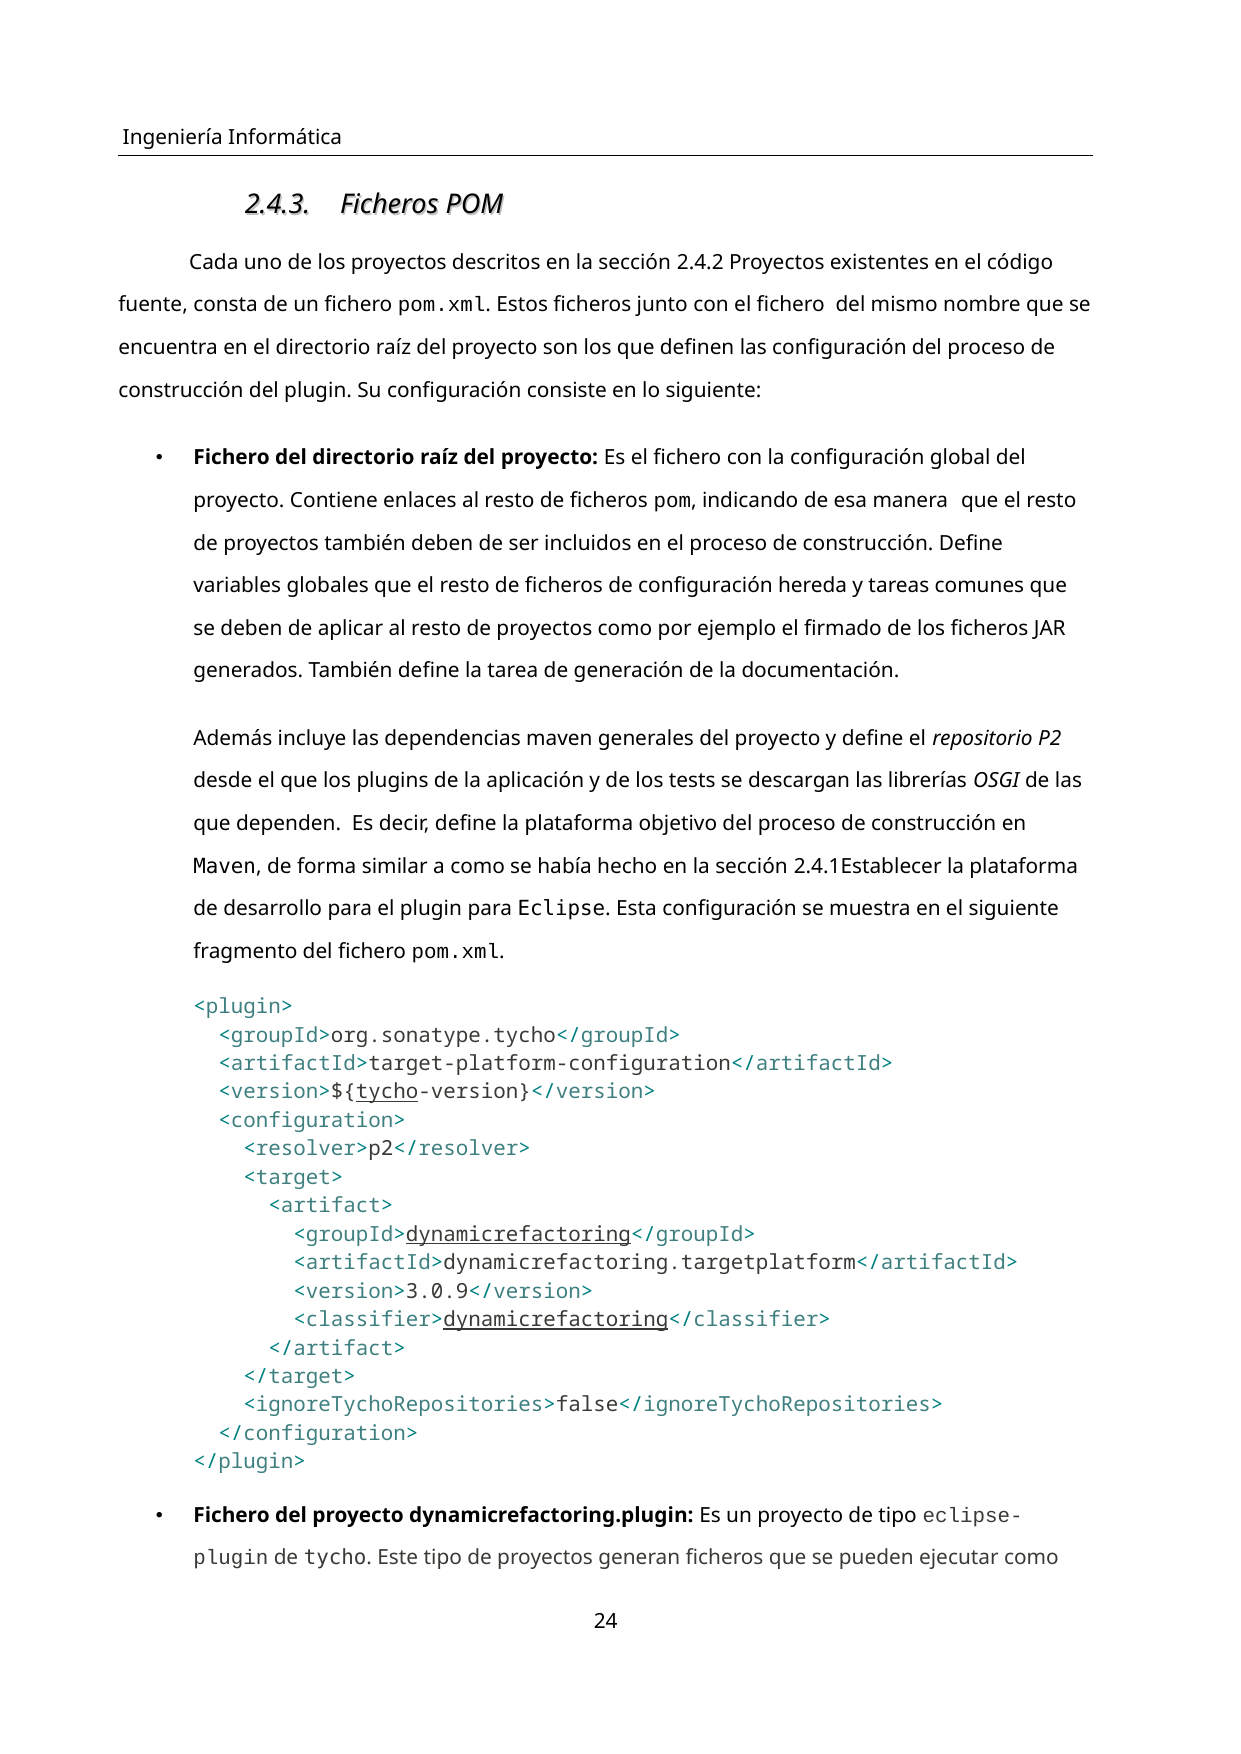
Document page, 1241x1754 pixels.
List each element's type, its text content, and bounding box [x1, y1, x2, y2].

text <resolver>p2</resolver> [118, 1133, 1093, 1162]
text </target> [118, 1361, 1093, 1389]
text </configuration> [118, 1418, 1093, 1446]
text <configuration> [118, 1105, 1093, 1133]
text </plugin> [118, 1446, 1093, 1475]
text <version>3.0.9</version> [118, 1276, 1093, 1304]
text <ignoreTychoRepositories>false</ignoreTychoRepositories> [118, 1389, 1093, 1418]
list <plugin> [156, 991, 1093, 1020]
text <groupId>dynamicrefactoring</groupId> [118, 1219, 1093, 1247]
text <artifactId>target-platform-configuration</artifactId> [118, 1048, 1093, 1077]
text <version>${tycho-version}</version> [118, 1077, 1093, 1105]
subtitle Ficheros POM [310, 185, 1093, 222]
text </artifact> [118, 1333, 1093, 1361]
text Cada uno de los proyectos descritos en la sección 2.4.2 Proyectos existentes en el código fuente, consta de un fichero pom.xml. Estos ficheros junto con el fichero del mismo nombre que se encuentra en el directorio raíz del proyecto son los que definen las configuración del proceso de construcción del plugin. Su configuración consiste en lo siguiente: [118, 247, 1093, 403]
text <artifactId>dynamicrefactoring.targetplatform</artifactId> [118, 1247, 1093, 1276]
text <classifier>dynamicrefactoring</classifier> [118, 1304, 1093, 1333]
text <artifact> [118, 1190, 1093, 1219]
text <groupId>org.sonatype.tycho</groupId> [118, 1020, 1093, 1048]
list Fichero del proyecto dynamicrefactoring.plugin: Es un proyecto de tipo eclipse-plugin de tycho. Este tipo de proyectos generan ficheros que se pueden ejecutar como [156, 1500, 1093, 1571]
list Además incluye las dependencias maven generales del proyecto y define el repositorio P2 desde el que los plugins de la aplicación y de los tests se descargan las librerías OSGI de las que dependen. Es decir, define la plataforma objetivo del proceso de construcción en Maven, de forma similar a como se había hecho en la sección 2.4.1Establecer la plataforma de desarrollo para el plugin para Eclipse. Esta configuración se muestra en el siguiente fragmento del fichero pom.xml. [156, 723, 1093, 964]
list Fichero del directorio raíz del proyecto: Es el fichero con la configuración global del proyecto. Contiene enlaces al resto de ficheros pom, indicando de esa manera que el resto de proyectos también deben de ser incluidos en el proceso de construcción. Define variables globales que el resto de ficheros de configuración hereda y tareas comunes que se deben de aplicar al resto de proyectos como por ejemplo el firmado de los ficheros JAR generados. También define la tarea de generación de la documentación. [156, 442, 1093, 684]
text <target> [118, 1162, 1093, 1190]
